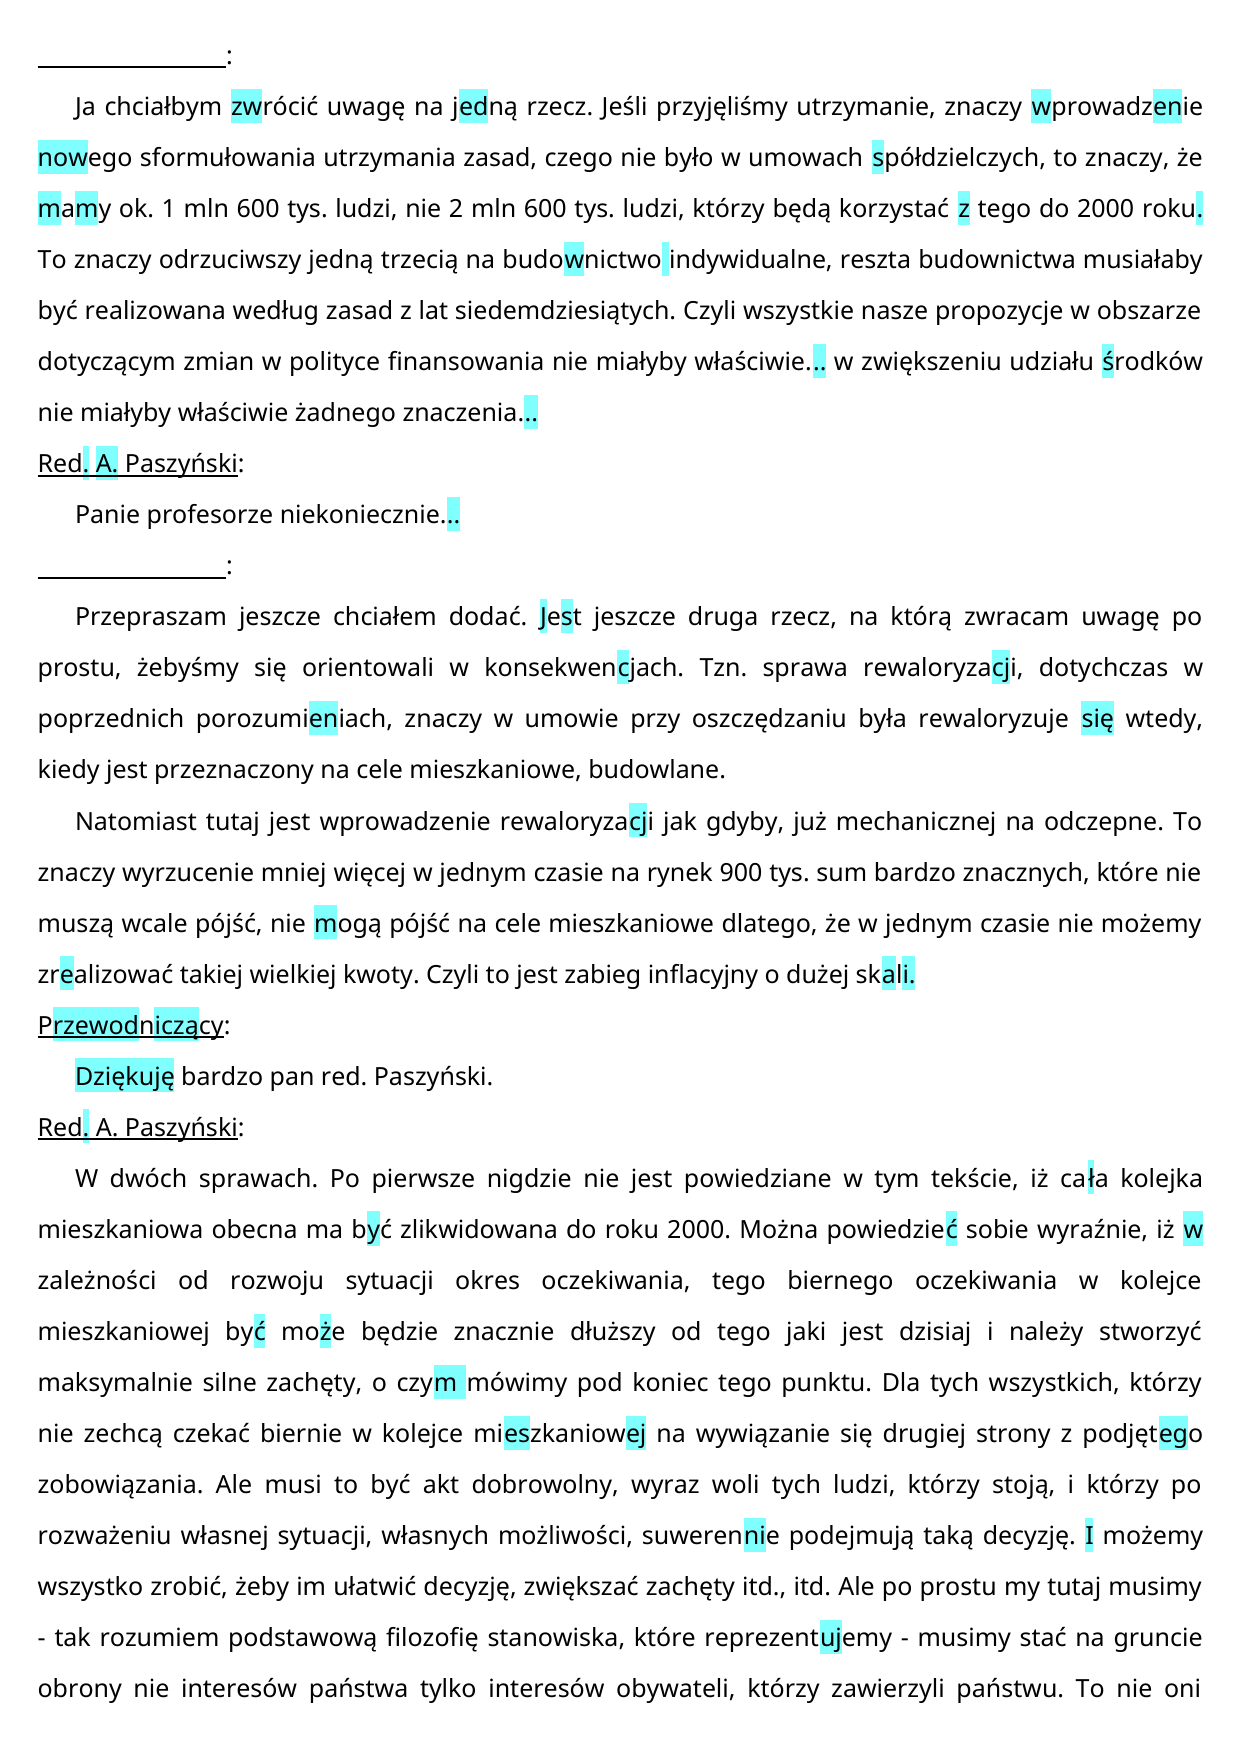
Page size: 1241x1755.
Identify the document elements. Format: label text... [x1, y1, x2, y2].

text : [37, 37, 1203, 72]
text Natomiast tutaj jest wprowadzenie rewaloryzacji jak gdyby, już mechanicznej na odczepne. To znaczy wyrzucenie mniej więcej w jednym czasie na rynek 900 tys. sum bardzo znacznych, które nie muszą wcale pójść, nie mogą pójść na cele mieszkaniowe dlatego, że w jednym czasie nie możemy zrealizować takiej wielkiej kwoty. Czyli to jest zabieg inflacyjny o dużej skali. [37, 803, 1203, 990]
text : [37, 548, 1203, 582]
text Red. A. Paszyński: [37, 446, 1203, 480]
text Przewodniczący: [37, 1007, 1203, 1041]
text Red. A. Paszyński: [37, 1109, 1203, 1143]
text Panie profesorze niekoniecznie... [37, 497, 1203, 531]
text Przepraszam jeszcze chciałem dodać. Jest jeszcze druga rzecz, na którą zwracam uwagę po prostu, żebyśmy się orientowali w konsekwencjach. Tzn. sprawa rewaloryzacji, dotychczas w poprzednich porozumieniach, znaczy w umowie przy oszczędzaniu była rewaloryzuje się wtedy, kiedy jest przeznaczony na cele mieszkaniowe, budowlane. [37, 599, 1203, 786]
text Dziękuję bardzo pan red. Paszyński. [37, 1058, 1203, 1092]
text W dwóch sprawach. Po pierwsze nigdzie nie jest powiedziane w tym tekście, iż cała kolejka mieszkaniowa obecna ma być zlikwidowana do roku 2000. Można powiedzieć sobie wyraźnie, iż w zależności od rozwoju sytuacji okres oczekiwania, tego biernego oczekiwania w kolejce mieszkaniowej być może będzie znacznie dłuższy od tego jaki jest dzisiaj i należy stworzyć maksymalnie silne zachęty, o czym mówimy pod koniec tego punktu. Dla tych wszystkich, którzy nie zechcą czekać biernie w kolejce mieszkaniowej na wywiązanie się drugiej strony z podjętego zobowiązania. Ale musi to być akt dobrowolny, wyraz woli tych ludzi, którzy stoją, i którzy po rozważeniu własnej sytuacji, własnych możliwości, suwerennie podejmują taką decyzję. I możemy wszystko zrobić, żeby im ułatwić decyzję, zwiększać zachęty itd., itd. Ale po prostu my tutaj musimy - tak rozumiem podstawową filozofię stanowiska, które reprezentujemy - musimy stać na gruncie obrony nie interesów państwa tylko interesów obywateli, którzy zawierzyli państwu. To nie oni [37, 1160, 1203, 1705]
text Ja chciałbym zwrócić uwagę na jedną rzecz. Jeśli przyjęliśmy utrzymanie, znaczy wprowadzenie nowego sformułowania utrzymania zasad, czego nie było w umowach spółdzielczych, to znaczy, że mamy ok. 1 mln 600 tys. ludzi, nie 2 mln 600 tys. ludzi, którzy będą korzystać z tego do 2000 roku. To znaczy odrzuciwszy jedną trzecią na budownictwo indywidualne, reszta budownictwa musiałaby być realizowana według zasad z lat siedemdziesiątych. Czyli wszystkie nasze propozycje w obszarze dotyczącym zmian w polityce finansowania nie miałyby właściwie... w zwiększeniu udziału środków nie miałyby właściwie żadnego znaczenia... [37, 88, 1203, 429]
